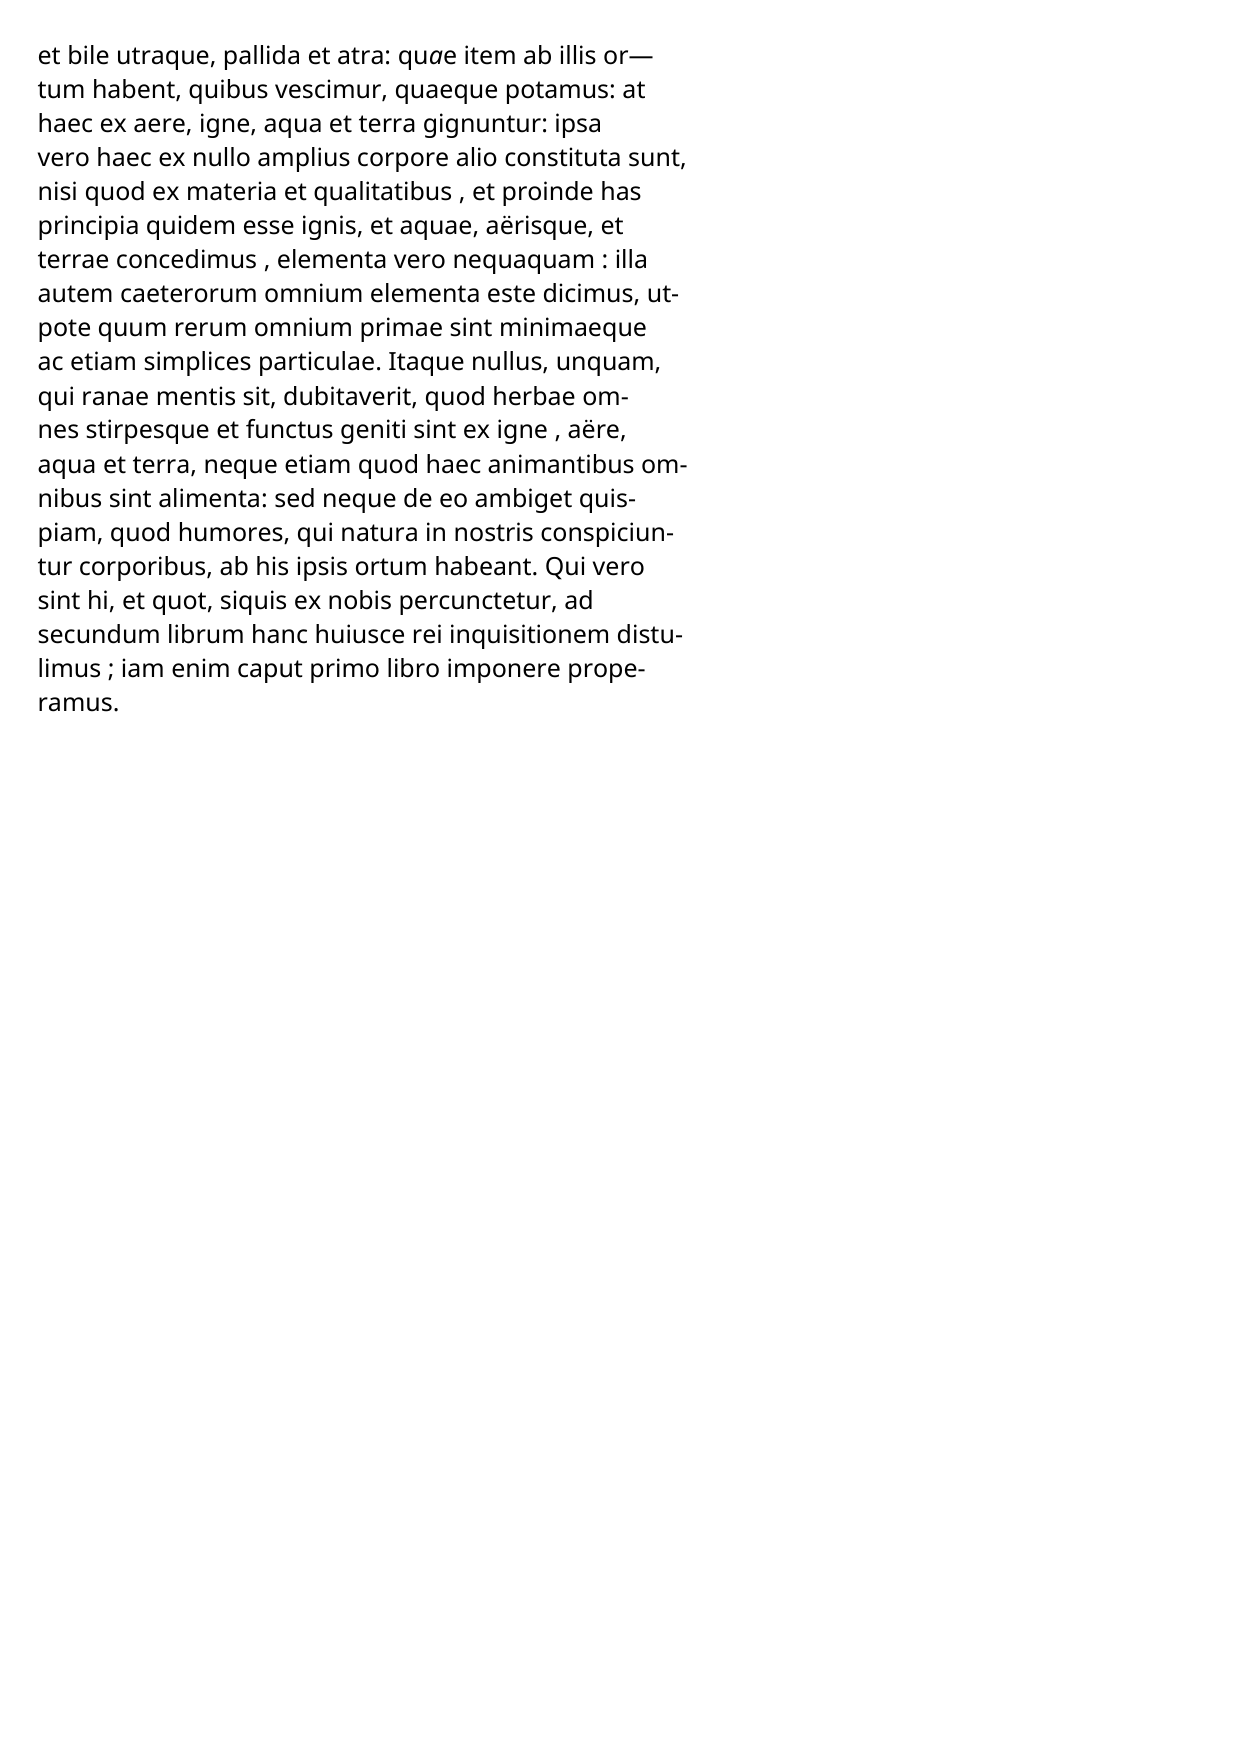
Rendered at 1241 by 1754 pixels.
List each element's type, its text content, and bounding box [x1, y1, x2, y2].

text et bile utraque, pallida et atra: quae item ab illis or— tum habent, quibus vescimur, quaeque potamus: at haec ex aere, igne, aqua et terra gignuntur: ipsa vero haec ex nullo amplius corpore alio constituta sunt, nisi quod ex materia et qualitatibus , et proinde has principia quidem esse ignis, et aquae, aërisque, et terrae concedimus , elementa vero nequaquam : illa autem caeterorum omnium elementa este dicimus, ut- pote quum rerum omnium primae sint minimaeque ac etiam simplices particulae. Itaque nullus, unquam, qui ranae mentis sit, dubitaverit, quod herbae om- nes stirpesque et functus geniti sint ex igne , aëre, aqua et terra, neque etiam quod haec animantibus om- nibus sint alimenta: sed neque de eo ambiget quis- piam, quod humores, qui natura in nostris conspiciun- tur corporibus, ab his ipsis ortum habeant. Qui vero sint hi, et quot, siquis ex nobis percunctetur, ad secundum librum hanc huiusce rei inquisitionem distu- limus ; iam enim caput primo libro imponere prope- ramus. [37, 37, 1203, 719]
